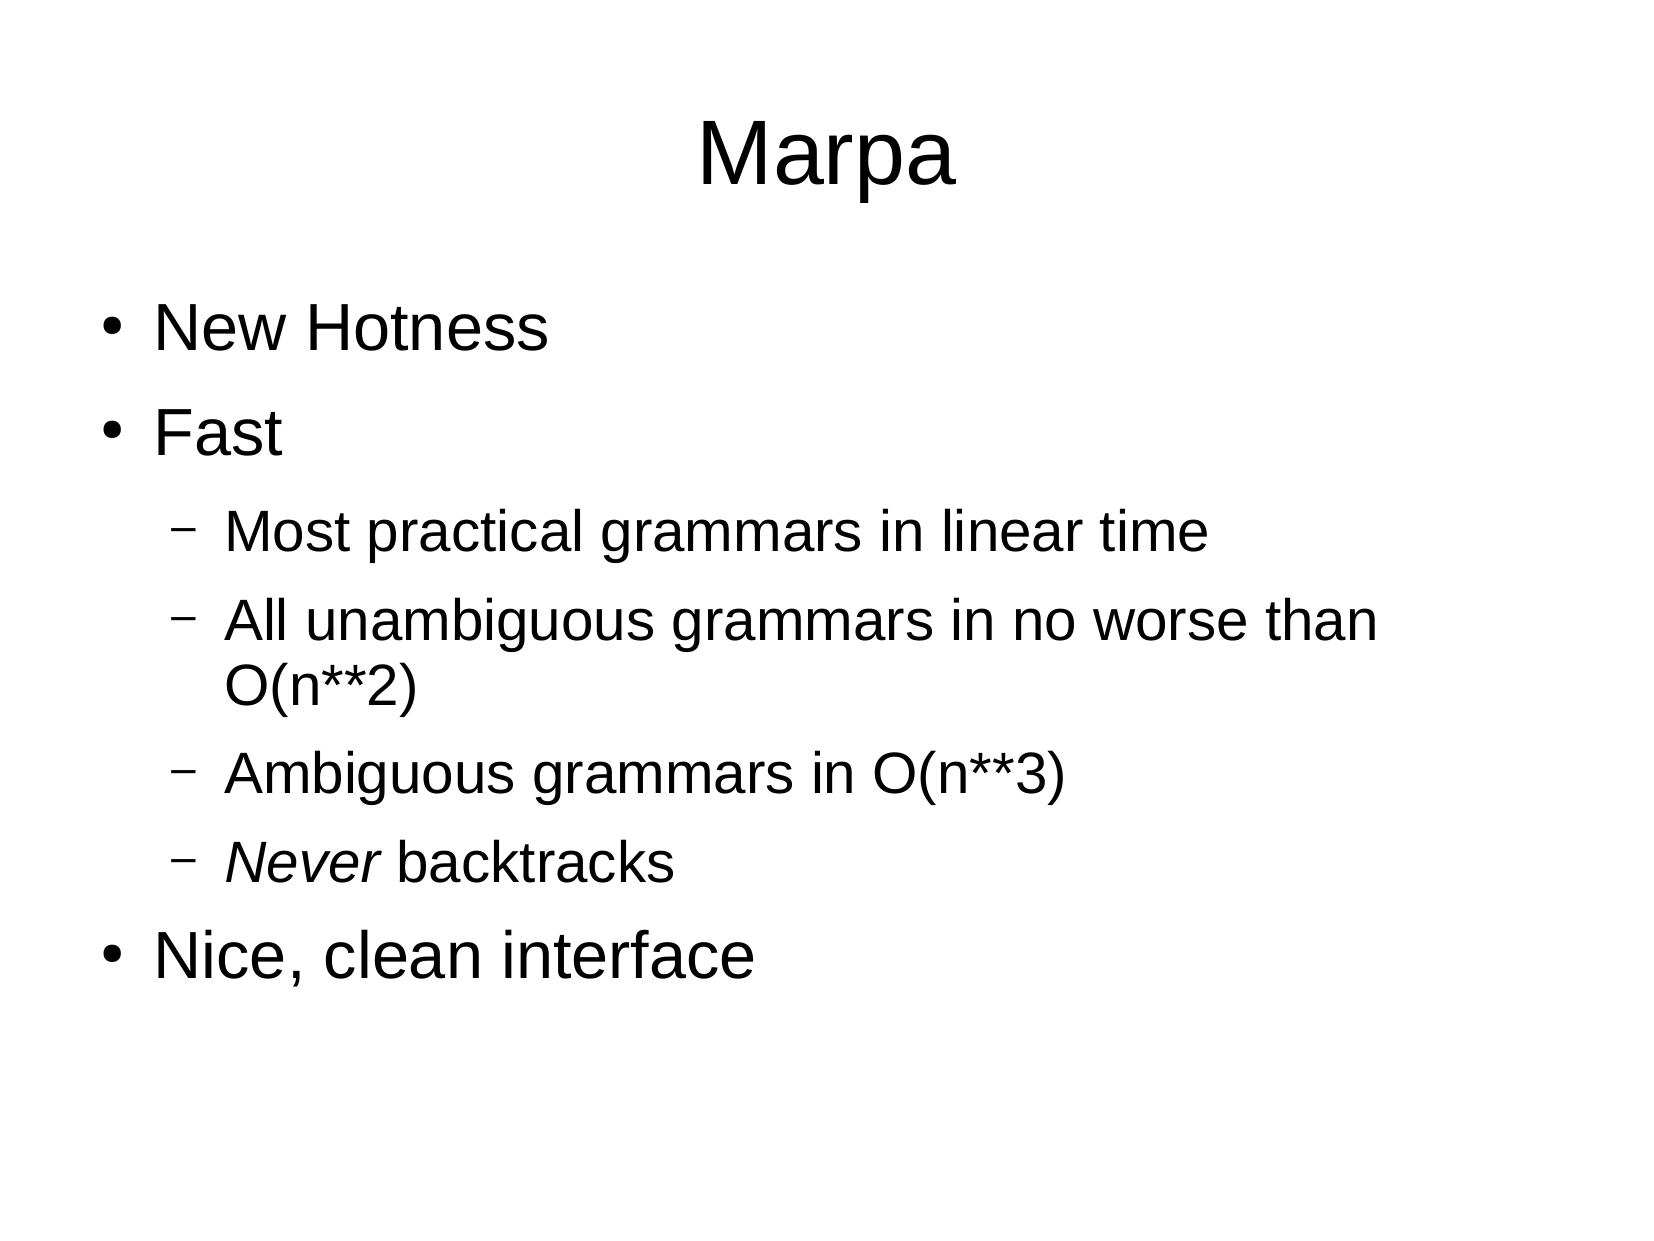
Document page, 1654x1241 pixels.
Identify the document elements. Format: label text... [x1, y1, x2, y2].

title Marpa [82, 49, 1571, 257]
list New Hotness Fast Most practical grammars in linear time All unambiguous grammars in no worse than O(n**2) Ambiguous grammars in O(n**3) Never backtracks Nice, clean interface [82, 290, 1538, 1010]
